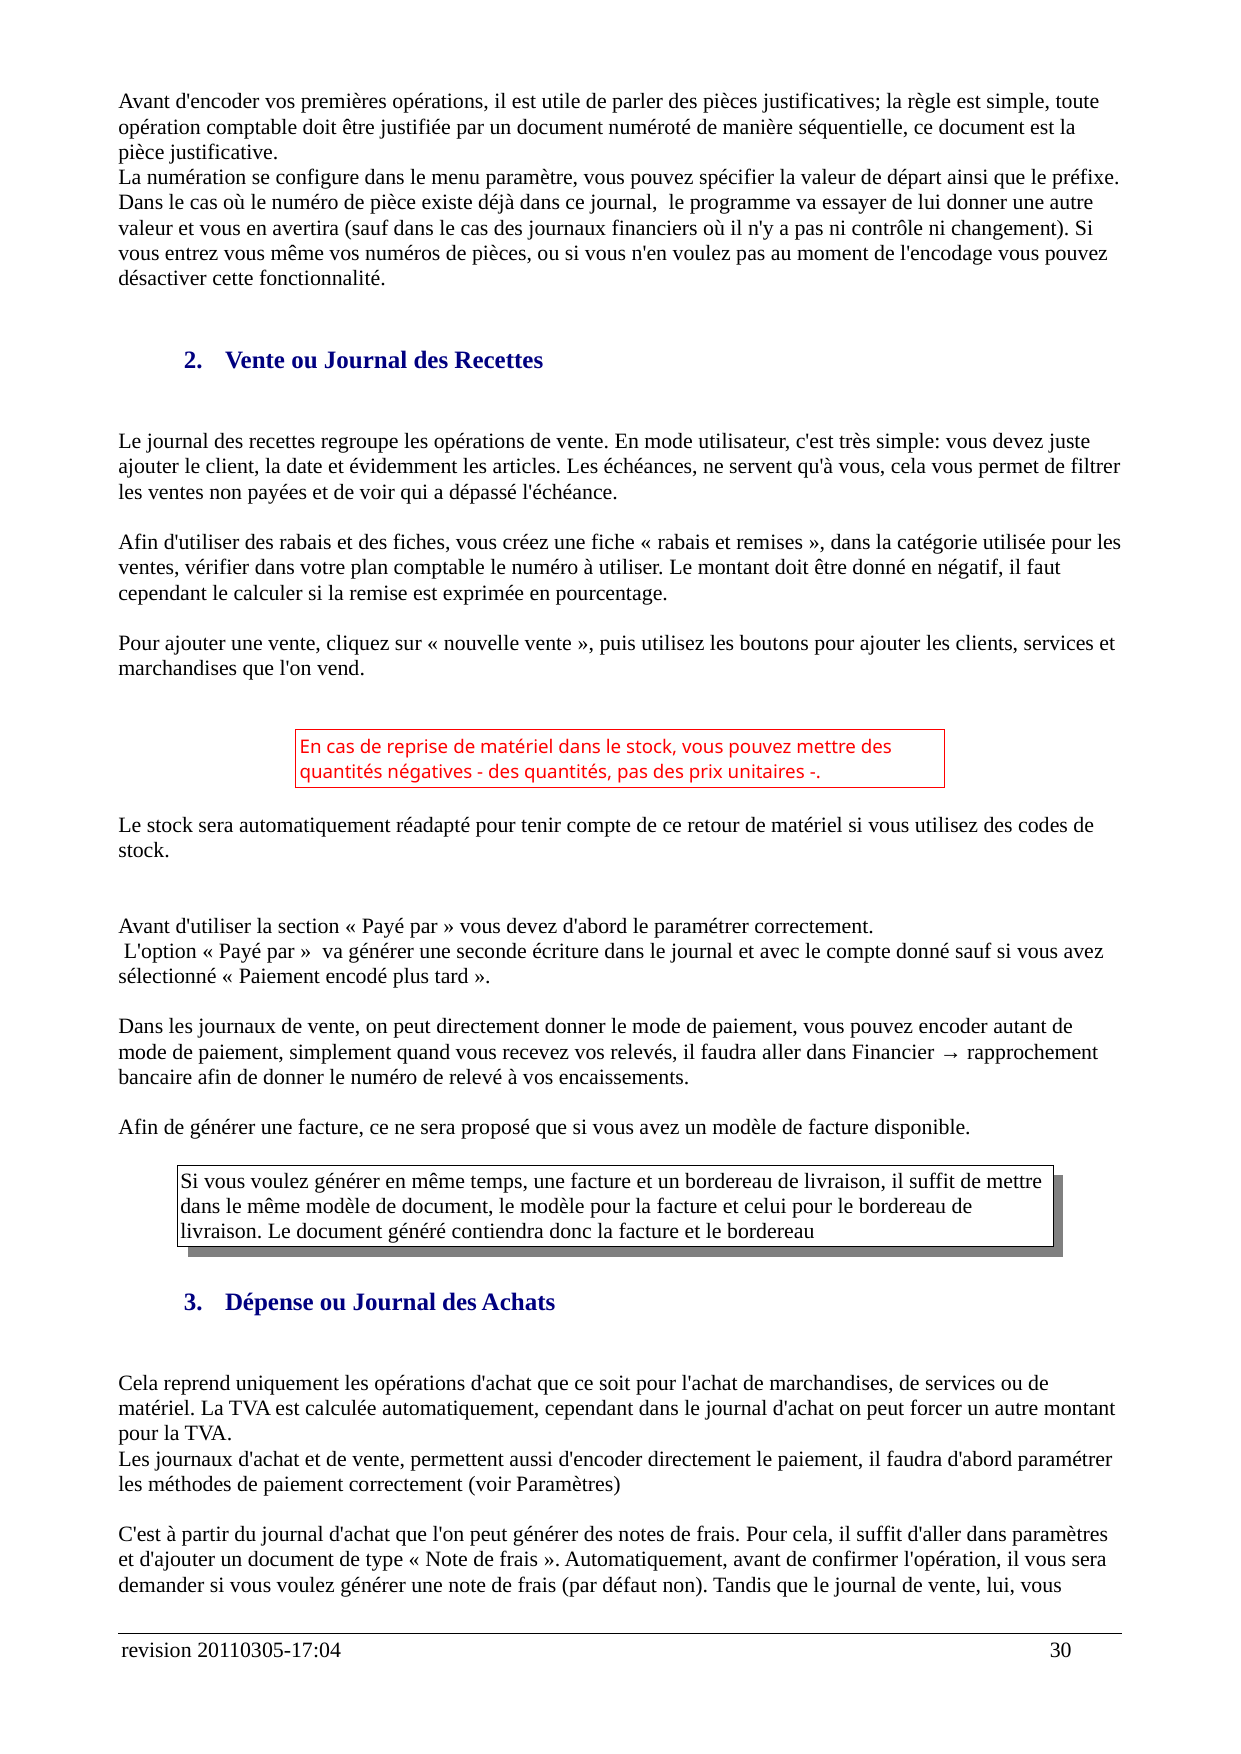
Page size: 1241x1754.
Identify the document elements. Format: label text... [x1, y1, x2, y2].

text Cela reprend uniquement les opérations d'achat que ce soit pour l'achat de marchandises, de services ou de matériel. La TVA est calculée automatiquement, cependant dans le journal d'achat on peut forcer un autre montant pour la TVA. [118, 1370, 1122, 1446]
text Afin de générer une facture, ce ne sera proposé que si vous avez un modèle de facture disponible. [118, 1114, 1122, 1139]
text La numération se configure dans le menu paramètre, vous pouvez spécifier la valeur de départ ainsi que le préfixe. Dans le cas où le numéro de pièce existe déjà dans ce journal, le programme va essayer de lui donner une autre valeur et vous en avertira (sauf dans le cas des journaux financiers où il n'y a pas ni contrôle ni changement). Si vous entrez vous même vos numéros de pièces, ou si vous n'en voulez pas au moment de l'encodage vous pouvez désactiver cette fonctionnalité. [118, 164, 1122, 290]
text Le journal des recettes regroupe les opérations de vente. En mode utilisateur, c'est très simple: vous devez juste ajouter le client, la date et évidemment les articles. Les échéances, ne servent qu'à vous, cela vous permet de filtrer les ventes non payées et de voir qui a dépassé l'échéance. [118, 428, 1122, 504]
subtitle Dépense ou Journal des Achats [177, 1287, 1122, 1315]
text Les journaux d'achat et de vente, permettent aussi d'encoder directement le paiement, il faudra d'abord paramétrer les méthodes de paiement correctement (voir Paramètres) [118, 1446, 1122, 1496]
text Le stock sera automatiquement réadapté pour tenir compte de ce retour de matériel si vous utilisez des codes de stock. [118, 812, 1122, 862]
text Avant d'utiliser la section « Payé par » vous devez d'abord le paramétrer correctement. [118, 913, 1122, 938]
text Pour ajouter une vente, cliquez sur « nouvelle vente », puis utilisez les boutons pour ajouter les clients, services et marchandises que l'on vend. [118, 630, 1122, 680]
text L'option « Payé par » va générer une seconde écriture dans le journal et avec le compte donné sauf si vous avez sélectionné « Paiement encodé plus tard ». [118, 938, 1122, 988]
text C'est à partir du journal d'achat que l'on peut générer des notes de frais. Pour cela, il suffit d'aller dans paramètres et d'ajouter un document de type « Note de frais ». Automatiquement, avant de confirmer l'opération, il vous sera demander si vous voulez générer une note de frais (par défaut non). Tandis que le journal de vente, lui, vous [118, 1521, 1122, 1597]
subtitle Vente ou Journal des Recettes [177, 345, 1122, 374]
text Avant d'encoder vos premières opérations, il est utile de parler des pièces justificatives; la règle est simple, toute opération comptable doit être justifiée par un document numéroté de manière séquentielle, ce document est la pièce justificative. [118, 88, 1122, 164]
text Si vous voulez générer en même temps, une facture et un bordereau de livraison, il suffit de mettre dans le même modèle de document, le modèle pour la facture et celui pour le bordereau de livraison. Le document généré contiendra donc la facture et le bordereau [178, 1166, 1052, 1246]
text Dans les journaux de vente, on peut directement donner le mode de paiement, vous pouvez encoder autant de mode de paiement, simplement quand vous recevez vos relevés, il faudra aller dans Financier → rapprochement bancaire afin de donner le numéro de relevé à vos encaissements. [118, 1013, 1122, 1089]
text Afin d'utiliser des rabais et des fiches, vous créez une fiche « rabais et remises », dans la catégorie utilisée pour les ventes, vérifier dans votre plan comptable le numéro à utiliser. Le montant doit être donné en négatif, il faut cependant le calculer si la remise est exprimée en pourcentage. [118, 529, 1122, 605]
text En cas de reprise de matériel dans le stock, vous pouvez mettre des quantités négatives - des quantités, pas des prix unitaires -. [296, 730, 944, 787]
